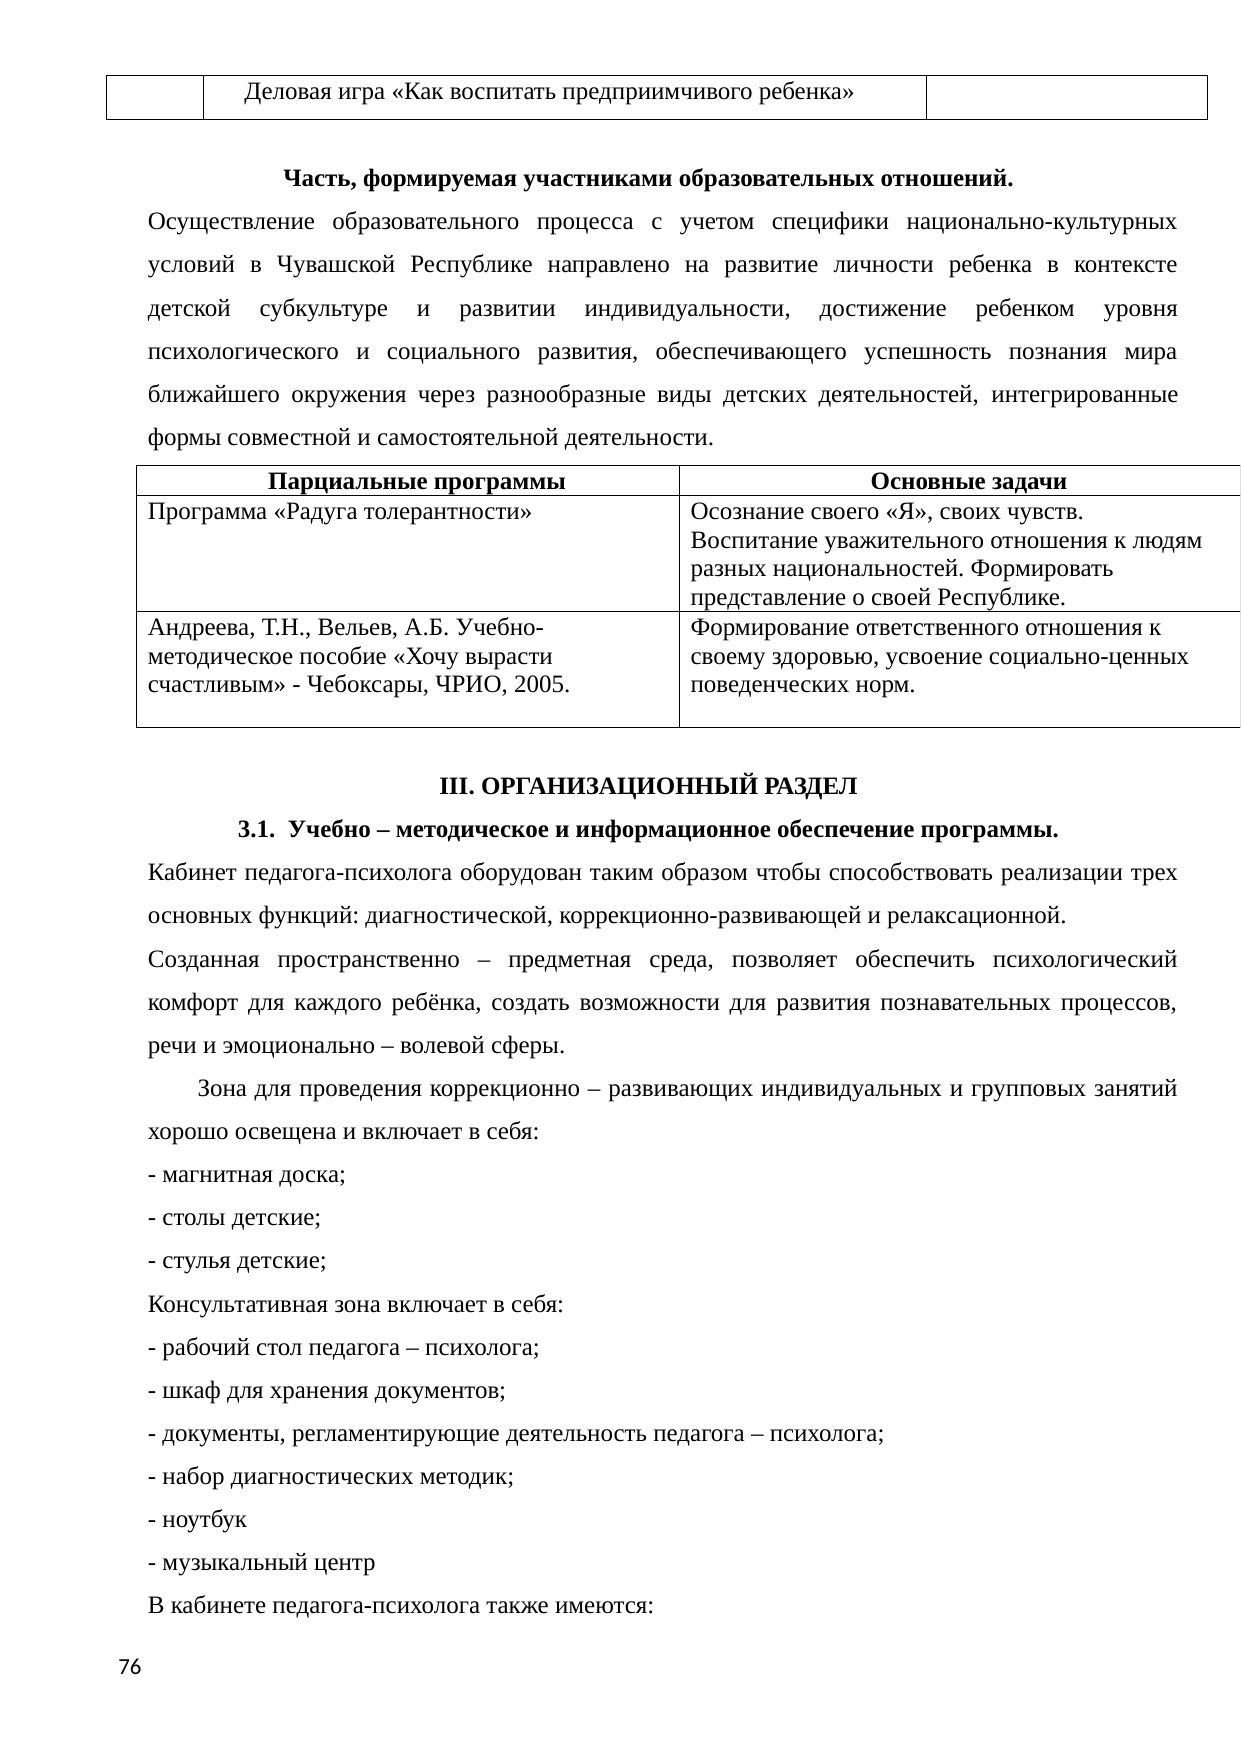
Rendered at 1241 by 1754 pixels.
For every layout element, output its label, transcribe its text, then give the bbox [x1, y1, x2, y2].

table_header Основные задачи [680, 466, 1240, 495]
text - стулья детские; [148, 1246, 1178, 1274]
text - столы детские; [148, 1202, 1178, 1231]
text - документы, регламентирующие деятельность педагога – психолога; [148, 1418, 1178, 1447]
text Осуществление образовательного процесса с учетом специфики национально-культурных условий в Чувашской Республике направлено на развитие личности ребенка в контексте детской субкультуре и развитии индивидуальности, достижение ребенком уровня психологического и социального развития, обеспечивающего успешность познания мира ближайшего окружения через разнообразные виды детских деятельностей, интегрированные формы совместной и самостоятельной деятельности. [148, 206, 1178, 451]
table_cell Андреева, Т.Н., Вельев, А.Б. Учебно-методическое пособие «Хочу вырасти счастливым» - Чебоксары, ЧРИО, 2005. [137, 612, 679, 727]
text - магнитная доска; [148, 1159, 1178, 1188]
text - музыкальный центр [148, 1547, 1178, 1576]
table_cell Деловая игра «Как воспитать предприимчивого ребенка» [204, 76, 926, 119]
table_cell Формирование ответственного отношения к своему здоровью, усвоение социально-ценных поведенческих норм. [680, 612, 1240, 727]
table_cell [927, 76, 1207, 119]
text Зона для проведения коррекционно – развивающих индивидуальных и групповых занятий хорошо освещена и включает в себя: [148, 1073, 1178, 1145]
text III. ОРГАНИЗАЦИОННЫЙ РАЗДЕЛ 3.1. Учебно – методическое и информационное обеспечение программы. [118, 771, 1178, 843]
text - шкаф для хранения документов; [148, 1375, 1178, 1404]
table_cell [107, 76, 203, 119]
text В кабинете педагога-психолога также имеются: [148, 1591, 1178, 1619]
text Кабинет педагога-психолога оборудован таким образом чтобы способствовать реализации трех основных функций: диагностической, коррекционно-развивающей и релаксационной. [148, 857, 1178, 929]
text - рабочий стол педагога – психолога; [148, 1332, 1178, 1361]
text - набор диагностических методик; [148, 1461, 1178, 1490]
table_cell Программа «Радуга толерантности» [137, 496, 679, 611]
table_header Парциальные программы [137, 466, 679, 495]
table_cell Осознание своего «Я», своих чувств. Воспитание уважительного отношения к людям разных национальностей. Формировать представление о своей Республике. [680, 496, 1240, 611]
text Консультативная зона включает в себя: [148, 1289, 1178, 1317]
text Часть, формируемая участниками образовательных отношений. [118, 163, 1178, 192]
text Созданная пространственно – предметная среда, позволяет обеспечить психологический комфорт для каждого ребёнка, создать возможности для развития познавательных процессов, речи и эмоционально – волевой сферы. [148, 944, 1178, 1059]
text - ноутбук [148, 1504, 1178, 1533]
